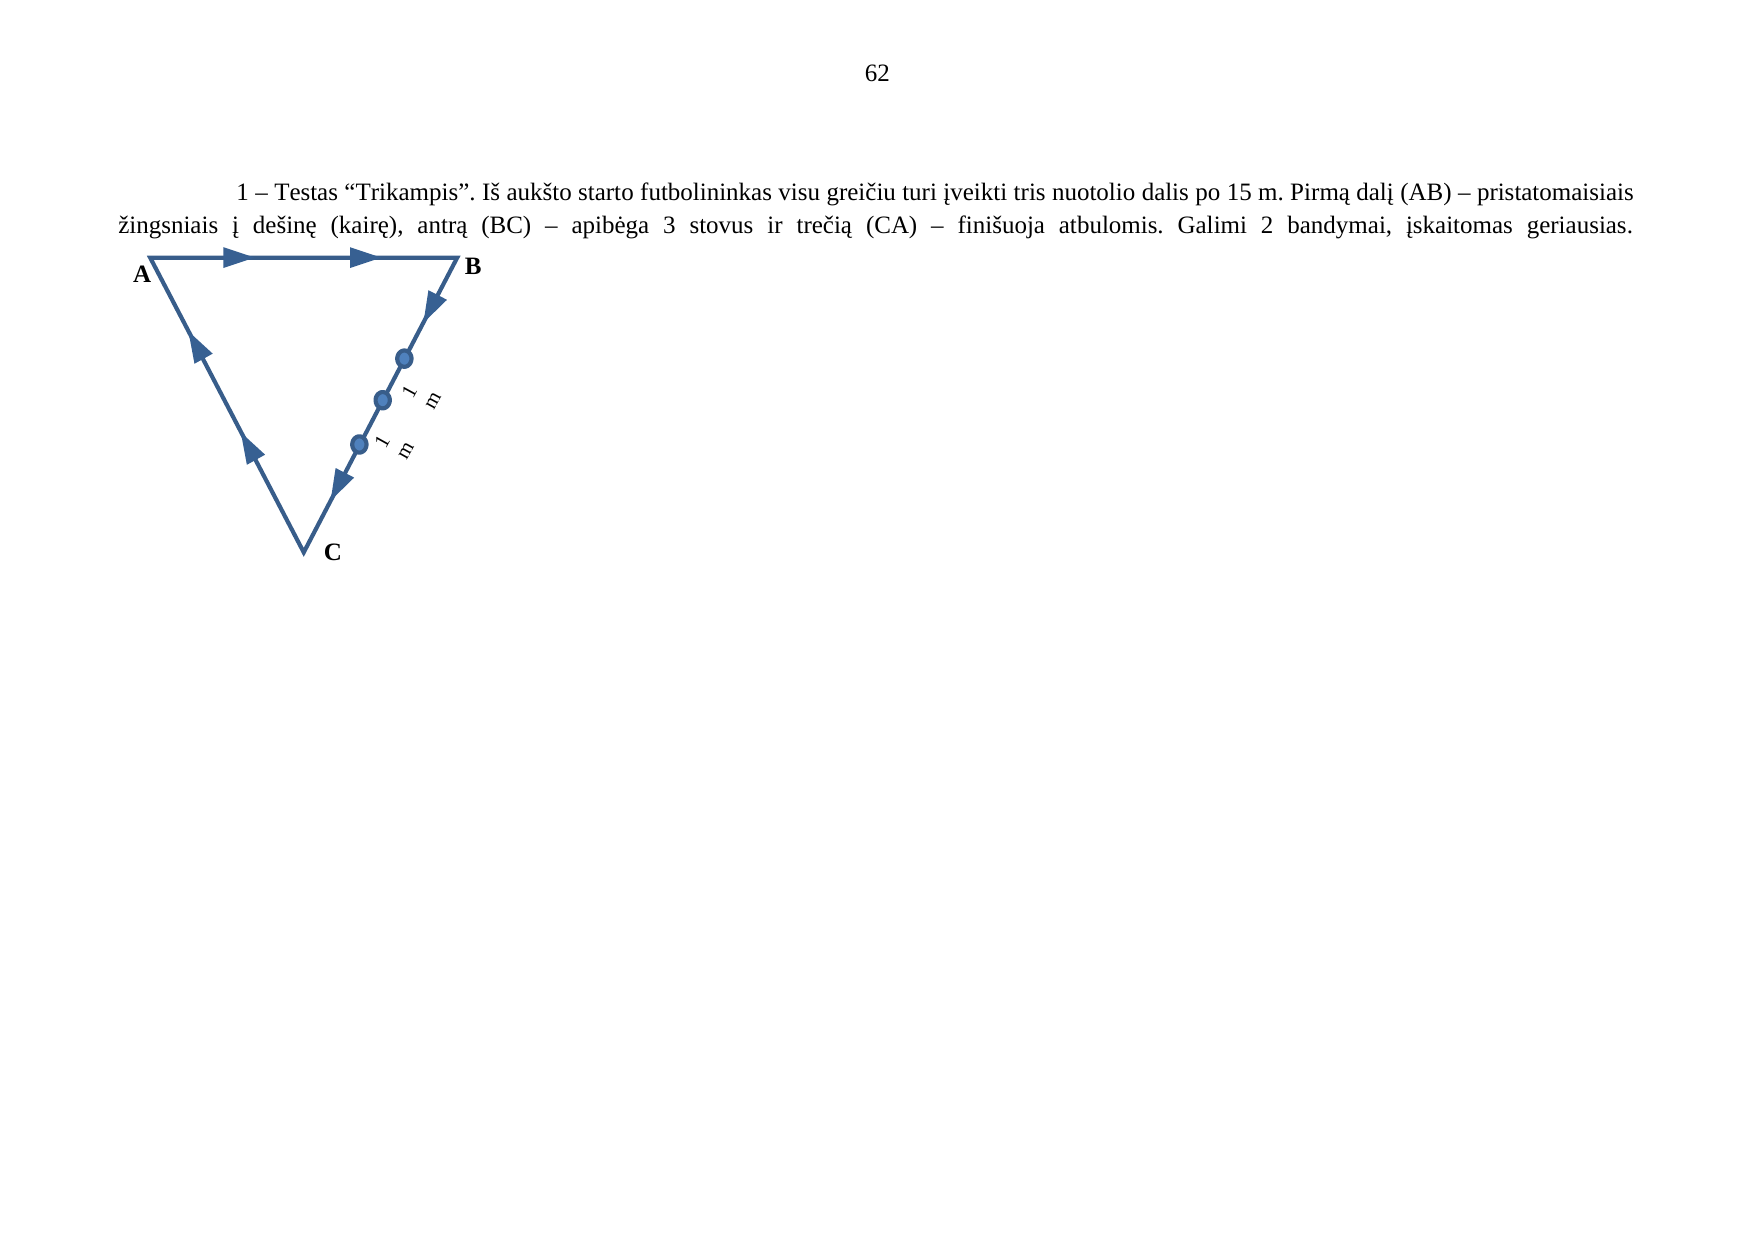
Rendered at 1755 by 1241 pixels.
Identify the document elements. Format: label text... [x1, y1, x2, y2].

text 1 – Testas “Trikampis”. Iš aukšto starto futbolininkas visu greičiu turi įveikti tris nuotolio dalis po 15 m. Pirmą dalį (AB) – pristatomaisiais žingsniais į dešinę (kairę), antrą (BC) – apibėga 3 stovus ir trečią (CA) – finišuoja atbulomis. Galimi 2 bandymai, įskaitomas geriausias. [118, 177, 1636, 578]
